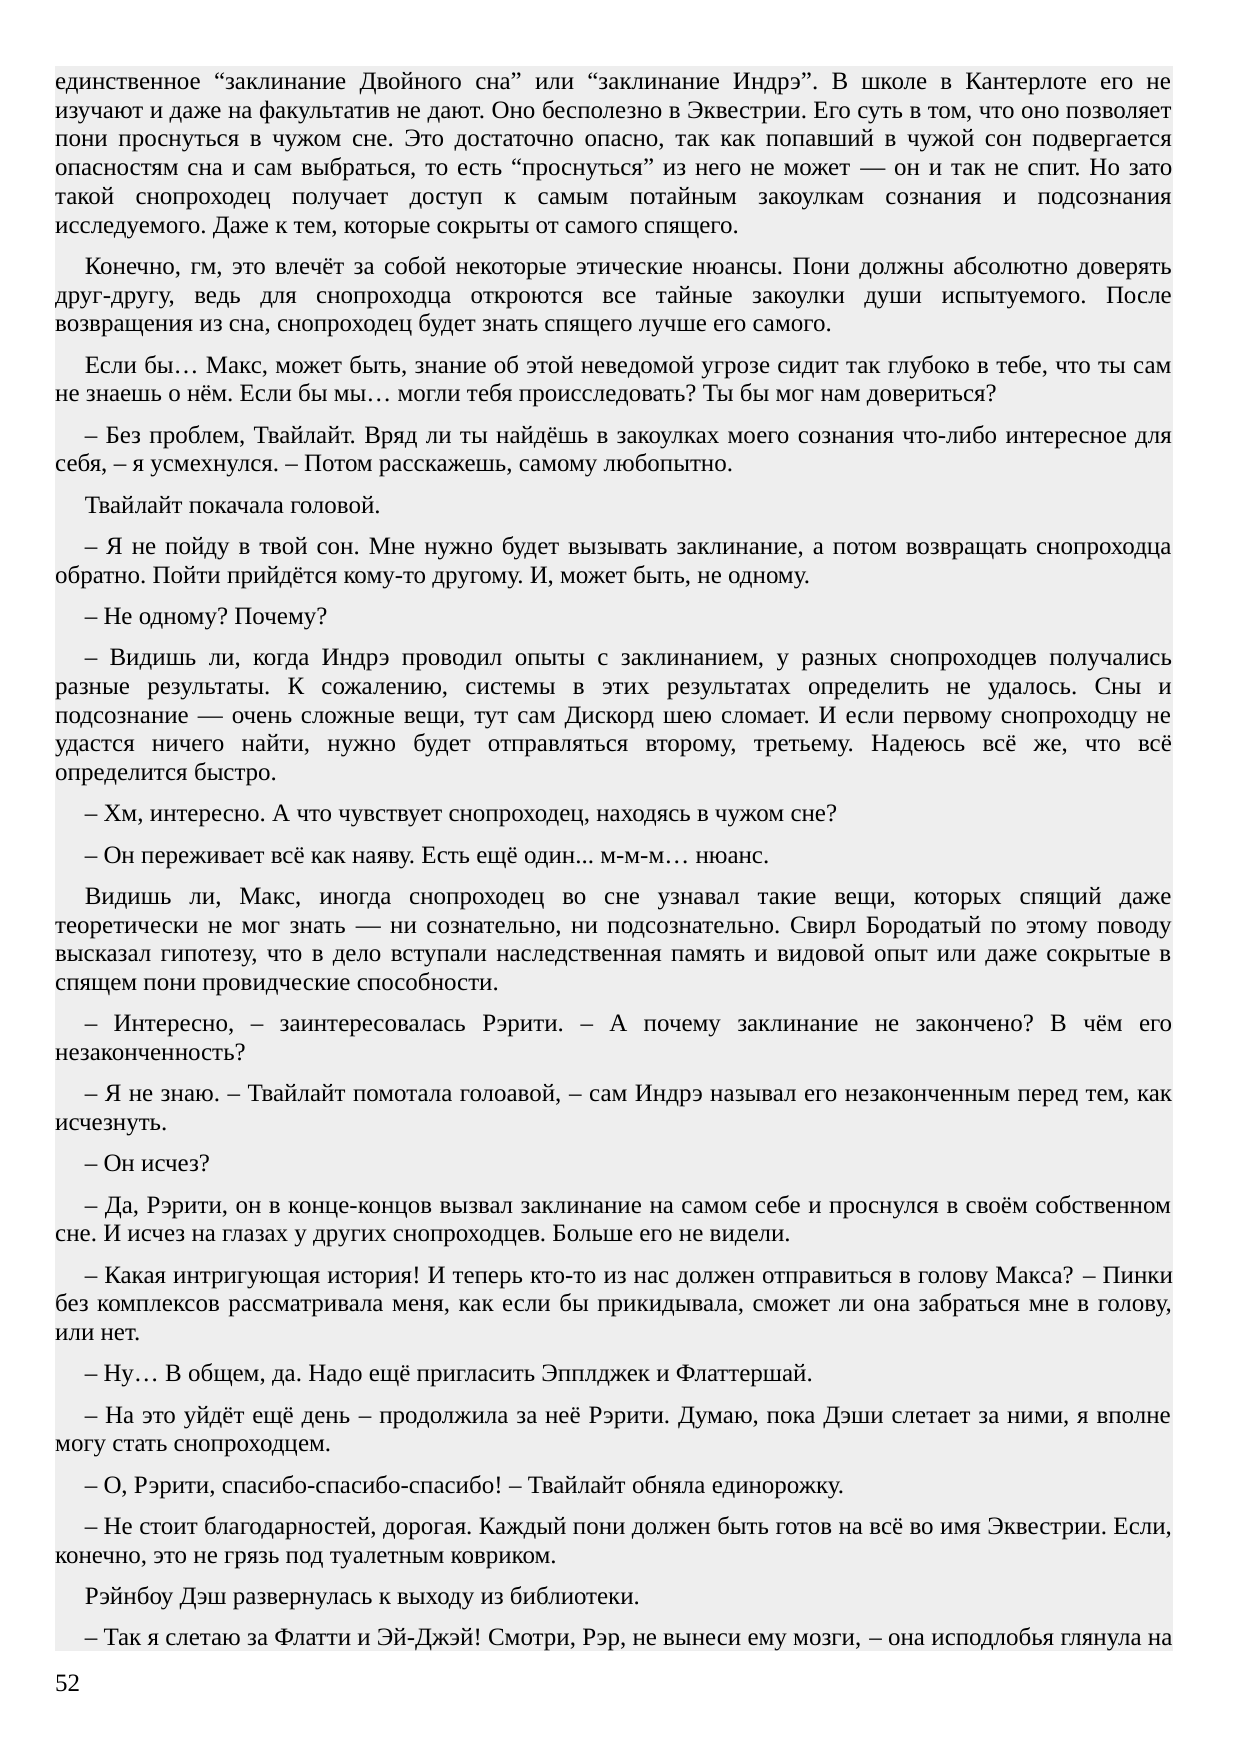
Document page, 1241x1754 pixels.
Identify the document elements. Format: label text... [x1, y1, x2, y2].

text – О, Рэрити, спасибо-спасибо-спасибо! – Твайлайт обняла единорожку. [55, 1470, 1173, 1498]
text – Да, Рэрити, он в конце-концов вызвал заклинание на самом себе и проснулся в своём собственном сне. И исчез на глазах у других снопроходцев. Больше его не видели. [55, 1190, 1173, 1247]
text – Он исчез? [55, 1148, 1173, 1177]
text – Без проблем, Твайлайт. Вряд ли ты найдёшь в закоулках моего сознания что-либо интересное для себя, – я усмехнулся. – Потом расскажешь, самому любопытно. [55, 420, 1173, 477]
text – Он переживает всё как наяву. Есть ещё один... м-м-м… нюанс. [55, 840, 1173, 868]
text Видишь ли, Макс, иногда снопроходец во сне узнавал такие вещи, которых спящий даже теоретически не мог знать — ни сознательно, ни подсознательно. Свирл Бородатый по этому поводу высказал гипотезу, что в дело вступали наследственная память и видовой опыт или даже сокрытые в спящем пони провидческие способности. [55, 881, 1173, 996]
text – Видишь ли, когда Индрэ проводил опыты с заклинанием, у разных снопроходцев получались разные результаты. К сожалению, системы в этих результатах определить не удалось. Сны и подсознание — очень сложные вещи, тут сам Дискорд шею сломает. И если первому снопроходцу не удастся ничего найти, нужно будет отправляться второму, третьему. Надеюсь всё же, что всё определится быстро. [55, 642, 1173, 786]
text – Интересно, – заинтересовалась Рэрити. – А почему заклинание не закончено? В чём его незаконченность? [55, 1008, 1173, 1066]
text – Ну… В общем, да. Надо ещё пригласить Эпплджек и Флаттершай. [55, 1358, 1173, 1387]
text – Так я слетаю за Флатти и Эй-Джэй! Смотри, Рэр, не вынеси ему мозги, – она исподлобья глянула на [55, 1622, 1173, 1651]
text – Не одному? Почему? [55, 601, 1173, 630]
text – Я не пойду в твой сон. Мне нужно будет вызывать заклинание, а потом возвращать снопроходца обратно. Пойти прийдётся кому-то другому. И, может быть, не одному. [55, 531, 1173, 588]
text – Какая интригующая история! И теперь кто-то из нас должен отправиться в голову Макса? – Пинки без комплексов рассматривала меня, как если бы прикидывала, сможет ли она забраться мне в голову, или нет. [55, 1260, 1173, 1346]
text единственное “заклинание Двойного сна” или “заклинание Индрэ”. В школе в Кантерлоте его не изучают и даже на факультатив не дают. Оно бесполезно в Эквестрии. Его суть в том, что оно позволяет пони проснуться в чужом сне. Это достаточно опасно, так как попавший в чужой сон подвергается опасностям сна и сам выбраться, то есть “проснуться” из него не может — он и так не спит. Но зато такой снопроходец получает доступ к самым потайным закоулкам сознания и подсознания исследуемого. Даже к тем, которые сокрыты от самого спящего. [55, 66, 1173, 238]
text – Не стоит благодарностей, дорогая. Каждый пони должен быть готов на всё во имя Эквестрии. Если, конечно, это не грязь под туалетным ковриком. [55, 1511, 1173, 1568]
text – На это уйдёт ещё день – продолжила за неё Рэрити. Думаю, пока Дэши слетает за ними, я вполне могу стать снопроходцем. [55, 1400, 1173, 1457]
text Рэйнбоу Дэш развернулась к выходу из библиотеки. [55, 1581, 1173, 1610]
text Если бы… Макс, может быть, знание об этой неведомой угрозе сидит так глубоко в тебе, что ты сам не знаешь о нём. Если бы мы… могли тебя происследовать? Ты бы мог нам довериться? [55, 350, 1173, 407]
text Конечно, гм, это влечёт за собой некоторые этические нюансы. Пони должны абсолютно доверять друг-другу, ведь для снопроходца откроются все тайные закоулки души испытуемого. После возвращения из сна, снопроходец будет знать спящего лучше его самого. [55, 251, 1173, 337]
text – Хм, интересно. А что чувствует снопроходец, находясь в чужом сне? [55, 798, 1173, 827]
text Твайлайт покачала головой. [55, 490, 1173, 518]
text – Я не знаю. – Твайлайт помотала голоавой, – сам Индрэ называл его незаконченным перед тем, как исчезнуть. [55, 1078, 1173, 1136]
